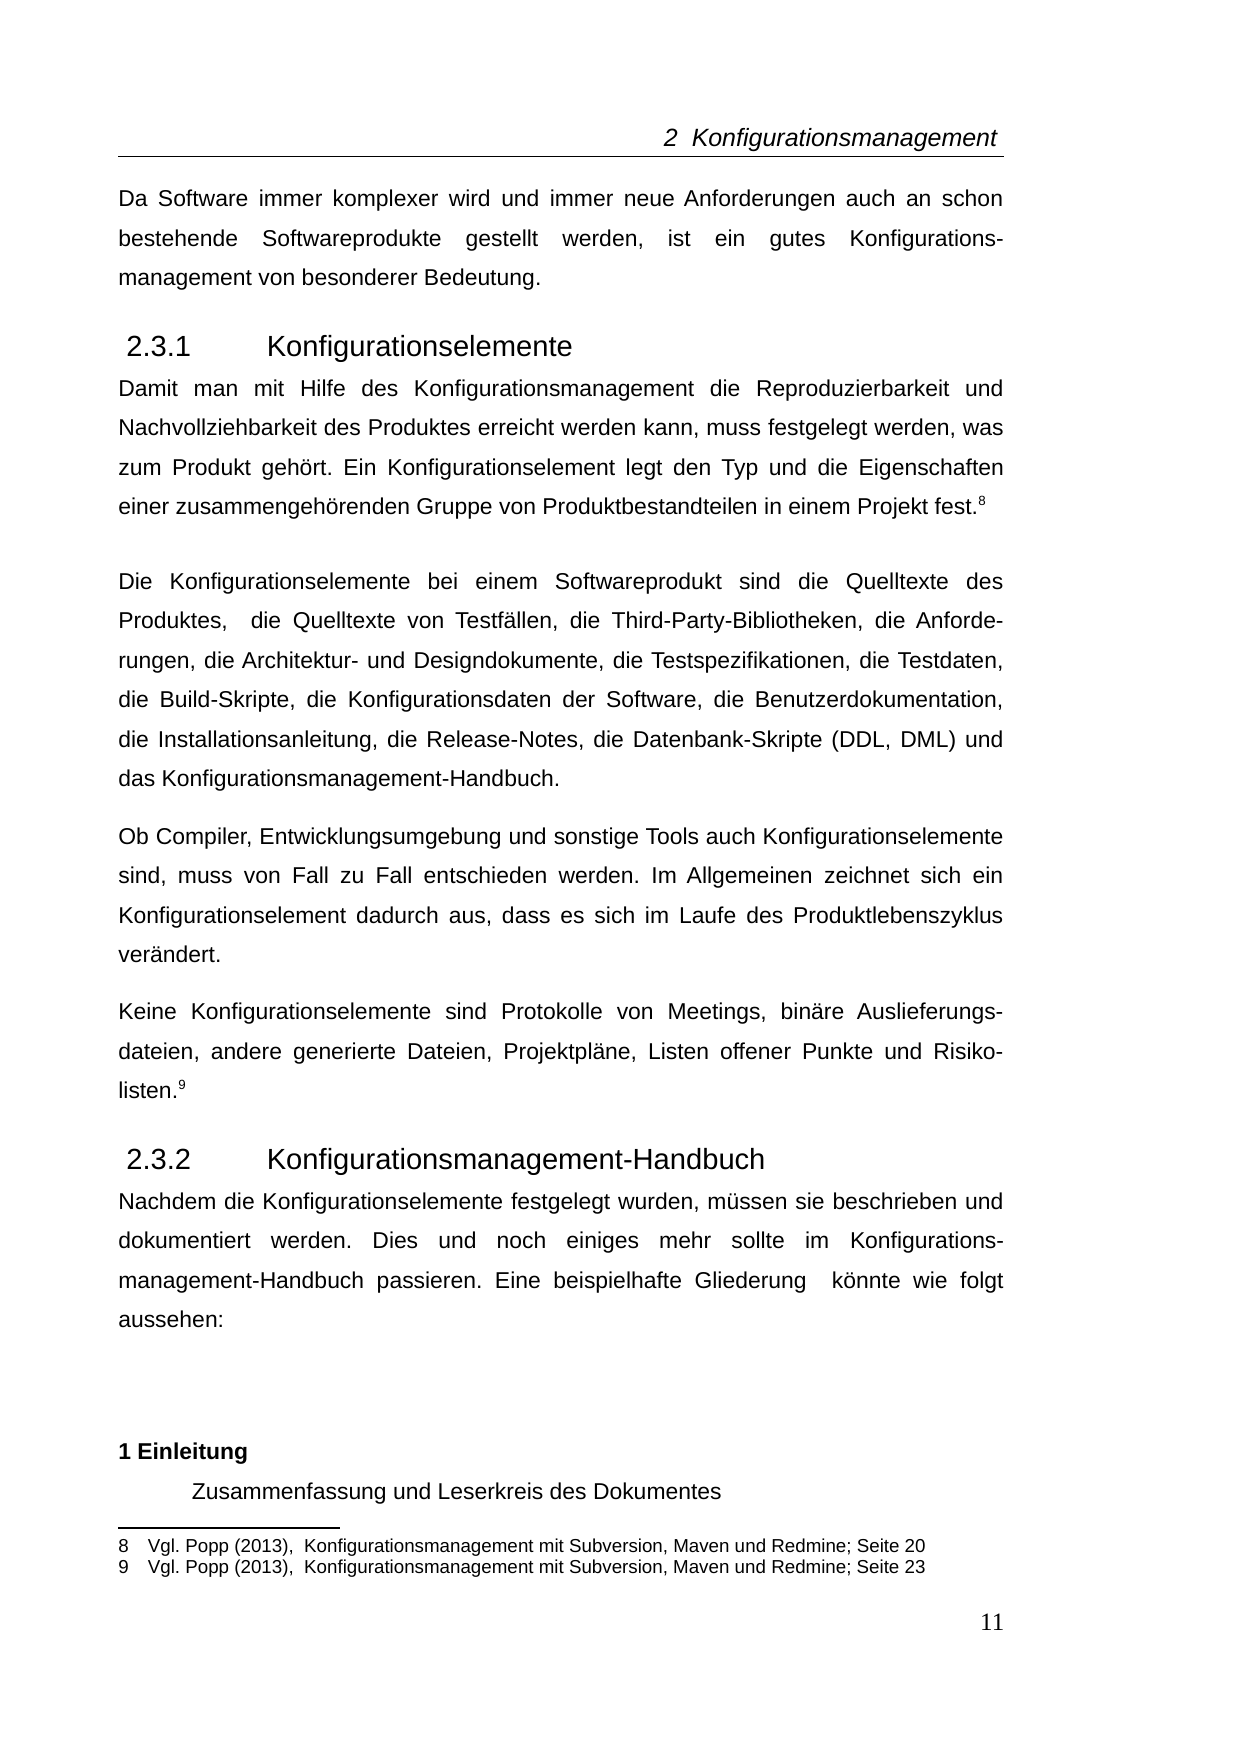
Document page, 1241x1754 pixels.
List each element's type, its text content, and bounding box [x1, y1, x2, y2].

text Nachdem die Konfigurationselemente festgelegt wurden, müssen sie beschrieben und dokumentiert werden. Dies und noch einiges mehr sollte im Konfigurations-management-Handbuch passieren. Eine beispielhafte Gliederung könnte wie folgt aussehen: [118, 1188, 1004, 1332]
text 1 Einleitung Zusammenfassung und Leserkreis des Dokumentes [118, 1438, 1004, 1504]
subtitle Konfigurationsmanagement-Handbuch [118, 1142, 1004, 1175]
text Da Software immer komplexer wird und immer neue Anforderungen auch an schon bestehende Softwareprodukte gestellt werden, ist ein gutes Konfigurations-management von besonderer Bedeutung. [118, 185, 1004, 291]
text Vgl. Popp (2013), Konfigurationsmanagement mit Subversion, Maven und Redmine; Seite 23 [118, 1556, 1004, 1578]
text Damit man mit Hilfe des Konfigurationsmanagement die Reproduzierbarkeit und Nachvollziehbarkeit des Produktes erreicht werden kann, muss festgelegt werden, was zum Produkt gehört. Ein Konfigurationselement legt den Typ und die Eigenschaften einer zusammengehörenden Gruppe von Produktbestandteilen in einem Projekt fest. [118, 375, 1004, 519]
text Ob Compiler, Entwicklungsumgebung und sonstige Tools auch Konfigurationselemente sind, muss von Fall zu Fall entschieden werden. Im Allgemeinen zeichnet sich ein Konfigurationselement dadurch aus, dass es sich im Laufe des Produktlebenszyklus verändert. [118, 823, 1004, 967]
subtitle Konfigurationselemente [118, 329, 1004, 362]
text Keine Konfigurationselemente sind Protokolle von Meetings, binäre Auslieferungs-dateien, andere generierte Dateien, Projektpläne, Listen offener Punkte und Risiko-listen. [118, 998, 1004, 1103]
text Die Konfigurationselemente bei einem Softwareprodukt sind die Quelltexte des Produktes, die Quelltexte von Testfällen, die Third-Party-Bibliotheken, die Anforde-rungen, die Architektur- und Designdokumente, die Testspezifikationen, die Testdaten, die Build-Skripte, die Konfigurationsdaten der Software, die Benutzerdokumentation, die Installationsanleitung, die Release-Notes, die Datenbank-Skripte (DDL, DML) und das Konfigurationsmanagement-Handbuch. [118, 568, 1004, 792]
text Vgl. Popp (2013), Konfigurationsmanagement mit Subversion, Maven und Redmine; Seite 20 [118, 1534, 1004, 1556]
